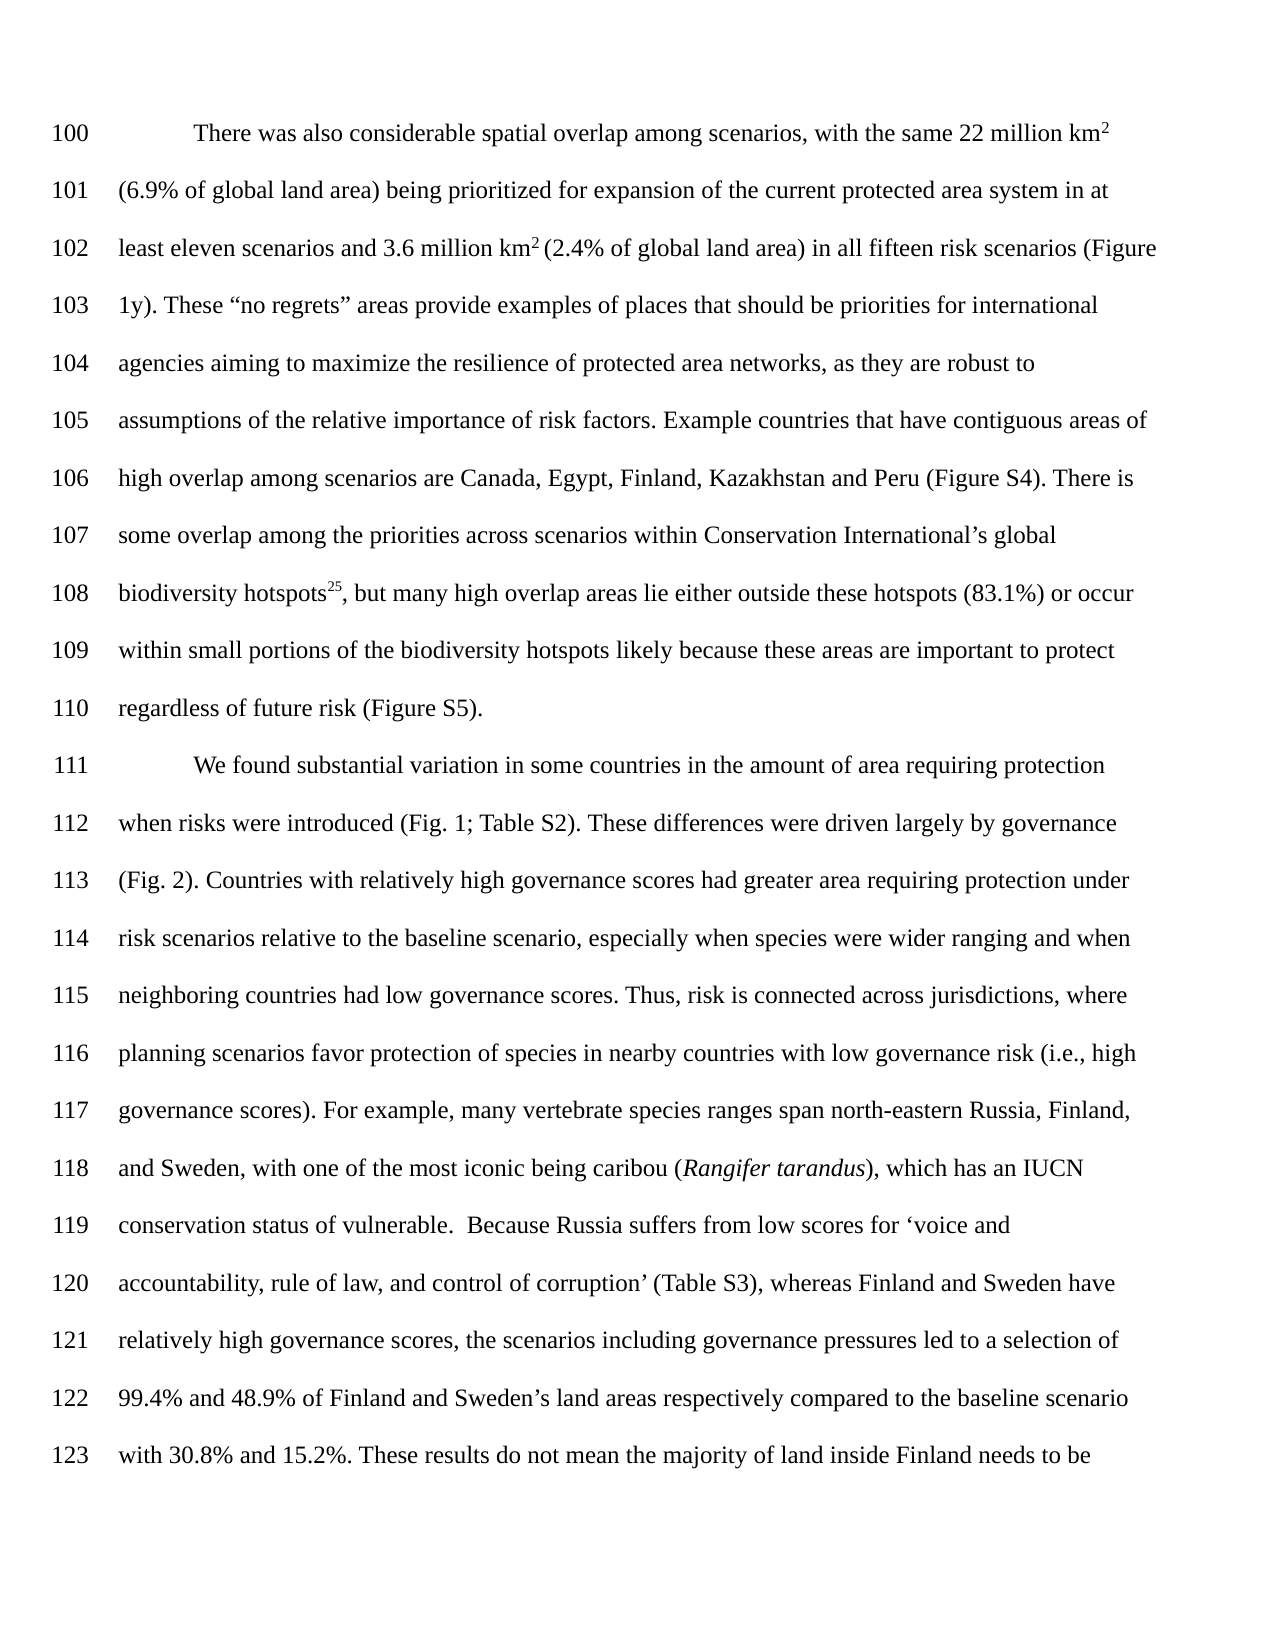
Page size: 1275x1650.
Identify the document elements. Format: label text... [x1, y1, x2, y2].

text There was also considerable spatial overlap among scenarios, with the same 22 million km2 (6.9% of global land area) being prioritized for expansion of the current protected area system in at least eleven scenarios and 3.6 million km2 (2.4% of global land area) in all fifteen risk scenarios (Figure 1y). These “no regrets” areas provide examples of places that should be priorities for international agencies aiming to maximize the resilience of protected area networks, as they are robust to assumptions of the relative importance of risk factors. Example countries that have contiguous areas of high overlap among scenarios are Canada, Egypt, Finland, Kazakhstan and Peru (Figure S4). There is some overlap among the priorities across scenarios within Conservation International’s global biodiversity hotspots25, but many high overlap areas lie either outside these hotspots (83.1%) or occur within small portions of the biodiversity hotspots likely because these areas are important to protect regardless of future risk (Figure S5). [118, 118, 1157, 722]
text We found substantial variation in some countries in the amount of area requiring protection when risks were introduced (Fig. 1; Table S2). These differences were driven largely by governance (Fig. 2). Countries with relatively high governance scores had greater area requiring protection under risk scenarios relative to the baseline scenario, especially when species were wider ranging and when neighboring countries had low governance scores. Thus, risk is connected across jurisdictions, where planning scenarios favor protection of species in nearby countries with low governance risk (i.e., high governance scores). For example, many vertebrate species ranges span north-eastern Russia, Finland, and Sweden, with one of the most iconic being caribou (Rangifer tarandus), which has an IUCN conservation status of vulnerable. Because Russia suffers from low scores for ‘voice and accountability, rule of law, and control of corruption’ (Table S3), whereas Finland and Sweden have relatively high governance scores, the scenarios including governance pressures led to a selection of 99.4% and 48.9% of Finland and Sweden’s land areas respectively compared to the baseline scenario with 30.8% and 15.2%. These results do not mean the majority of land inside Finland needs to be [118, 751, 1157, 1469]
